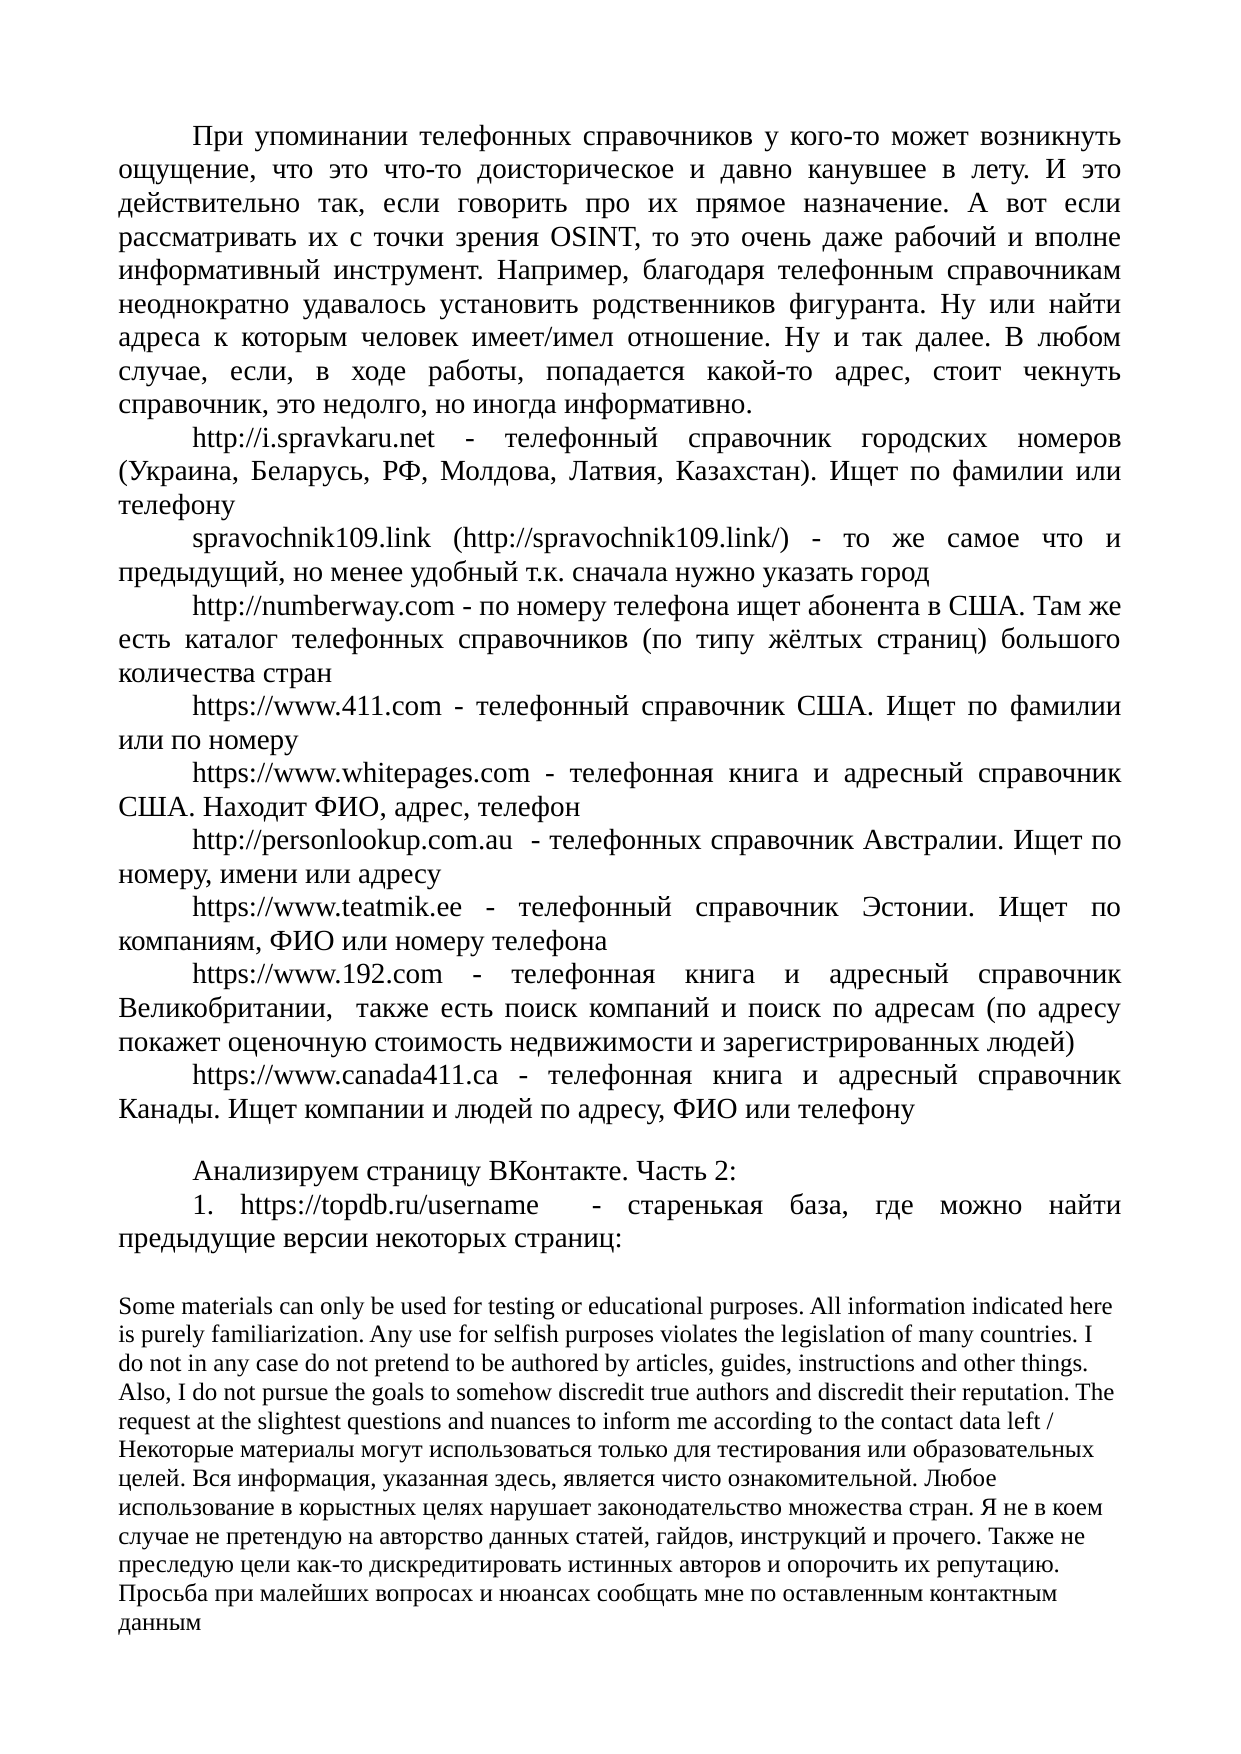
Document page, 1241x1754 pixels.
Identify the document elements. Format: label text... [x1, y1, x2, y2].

text При упоминании телефонных справочников у кого-то может возникнуть ощущение, что это что-то доисторическое и давно канувшее в лету. И это действительно так, если говорить про их прямое назначение. А вот если рассматривать их с точки зрения OSINT, то это очень даже рабочий и вполне информативный инструмент. Например, благодаря телефонным справочникам неоднократно удавалось установить родственников фигуранта. Ну или найти адреса к которым человек имеет/имел отношение. Ну и так далее. В любом случае, если, в ходе работы, попадается какой-то адрес, стоит чекнуть справочник, это недолго, но иногда информативно. [118, 118, 1122, 420]
text spravochnik109.link (http://spravochnik109.link/) - то же самое что и предыдущий, но менее удобный т.к. сначала нужно указать город [118, 521, 1122, 588]
text 1. https://topdb.ru/username - старенькая база, где можно найти предыдущие версии некоторых страниц: [118, 1187, 1122, 1254]
text http://numberway.com - по номеру телефона ищет абонента в США. Там же есть каталог телефонных справочников (по типу жёлтых страниц) большого количества стран [118, 588, 1122, 688]
text http://i.spravkaru.net - телефонный справочник городских номеров (Украина, Беларусь, РФ, Молдова, Латвия, Казахстан). Ищет по фамилии или телефону [118, 420, 1122, 521]
text https://www.canada411.ca - телефонная книга и адресный справочник Канады. Ищет компании и людей по адресу, ФИО или телефону [118, 1057, 1122, 1124]
text https://www.teatmik.ee - телефонный справочник Эстонии. Ищет по компаниям, ФИО или номеру телефона [118, 889, 1122, 957]
text https://www.whitepages.com - телефонная книга и адресный справочник США. Находит ФИО, адрес, телефон [118, 755, 1122, 822]
text https://www.192.com - телефонная книга и адресный справочник Великобритании, также есть поиск компаний и поиск по адресам (по адресу покажет оценочную стоимость недвижимости и зарегистрированных людей) [118, 957, 1122, 1057]
text https://www.411.com - телефонный справочник США. Ищет по фамилии или по номеру [118, 688, 1122, 755]
text http://personlookup.com.au - телефонных справочник Австралии. Ищет по номеру, имени или адресу [118, 822, 1122, 889]
text Анализируем страницу ВКонтакте. Часть 2: [118, 1153, 1122, 1187]
